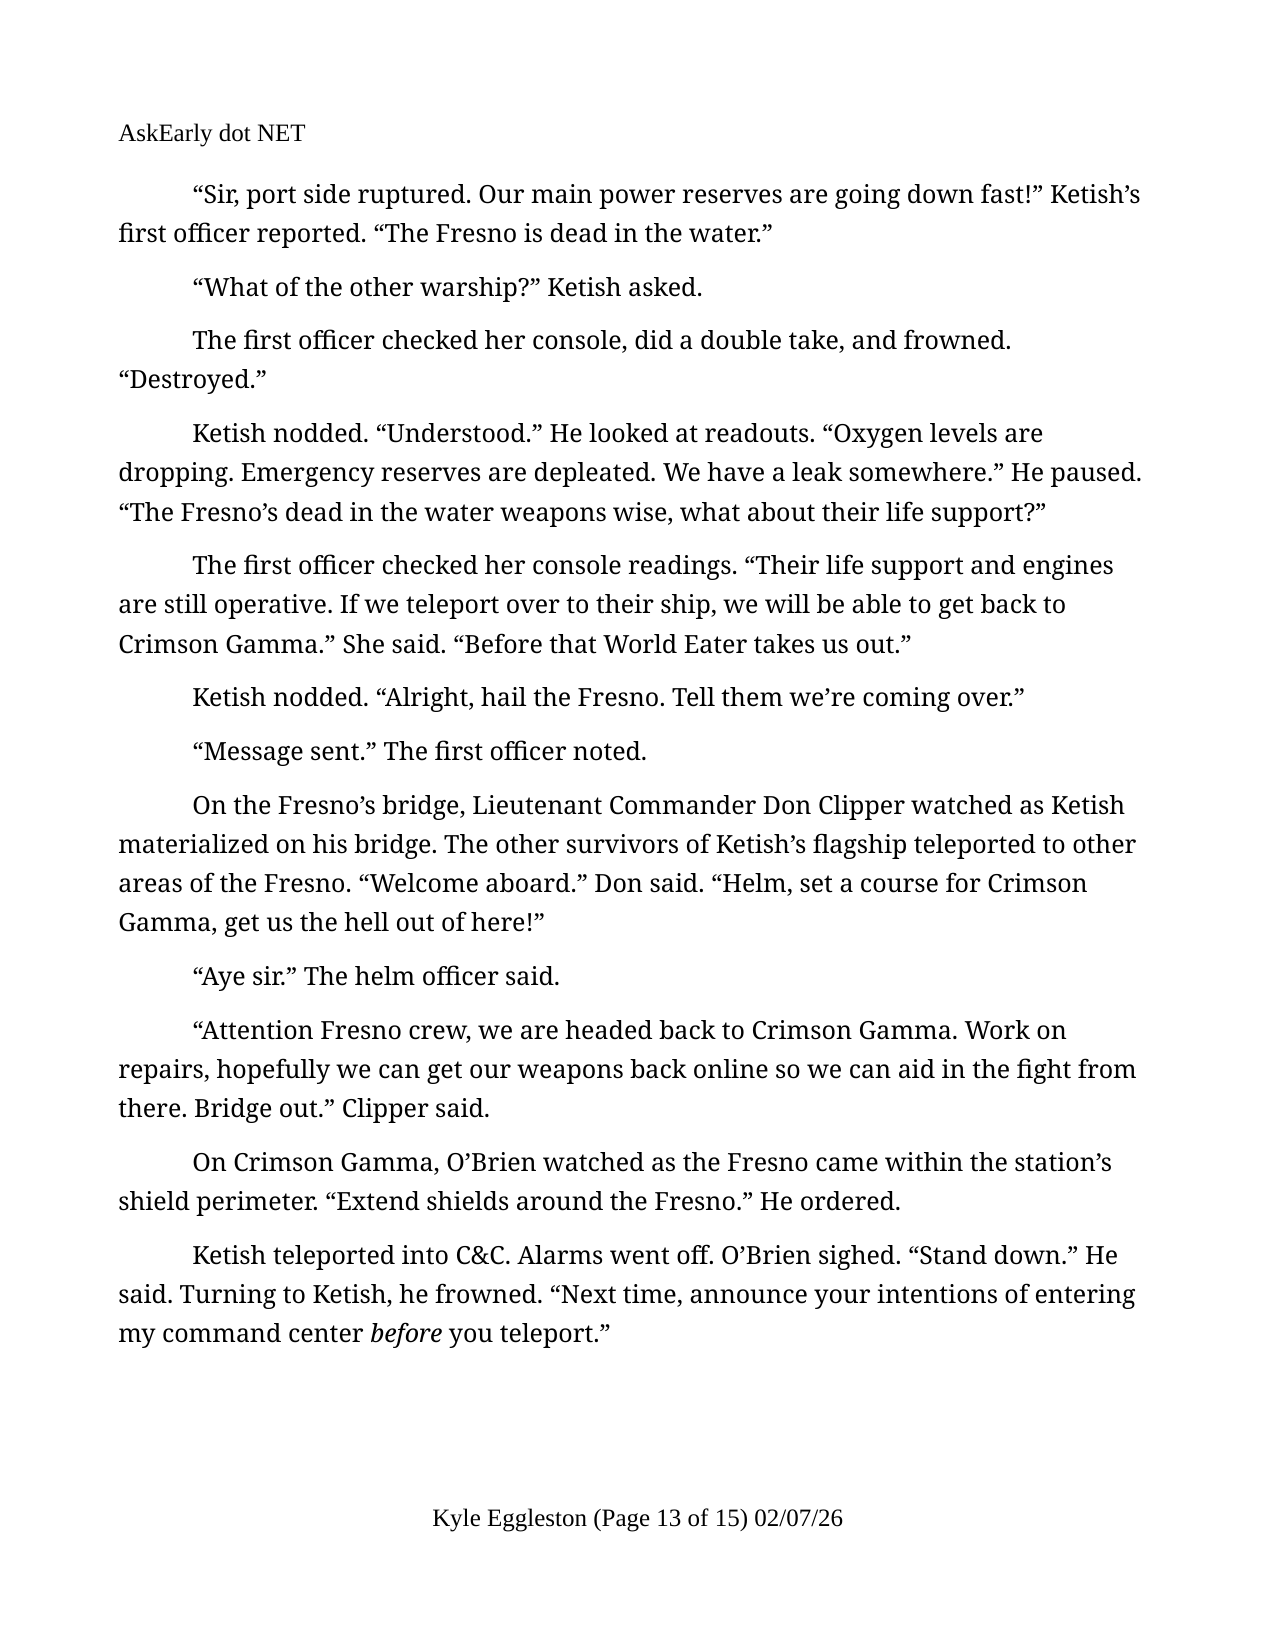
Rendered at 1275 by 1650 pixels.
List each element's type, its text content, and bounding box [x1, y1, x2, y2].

text “Aye sir.” The helm officer said. [118, 959, 1157, 993]
text “What of the other warship?” Ketish asked. [118, 269, 1157, 303]
text “Sir, port side ruptured. Our main power reserves are going down fast!” Ketish’s first officer reported. “The Fresno is dead in the water.” [118, 176, 1157, 249]
text The first officer checked her console, did a double take, and frowned. “Destroyed.” [118, 323, 1157, 396]
text “Message sent.” The first officer noted. [118, 734, 1157, 768]
text Ketish nodded. “Alright, hail the Fresno. Tell them we’re coming over.” [118, 680, 1157, 714]
text On the Fresno’s bridge, Lieutenant Commander Don Clipper watched as Ketish materialized on his bridge. The other survivors of Ketish’s flagship teleported to other areas of the Fresno. “Welcome aboard.” Don said. “Helm, set a course for Crimson Gamma, get us the hell out of here!” [118, 788, 1157, 939]
text Ketish teleported into C&C. Alarms went off. O’Brien sighed. “Stand down.” He said. Turning to Ketish, he frowned. “Next time, announce your intentions of entering my command center before you teleport.” [118, 1238, 1157, 1350]
text The first officer checked her console readings. “Their life support and engines are still operative. If we teleport over to their ship, we will be able to get back to Crimson Gamma.” She said. “Before that World Eater takes us out.” [118, 548, 1157, 660]
text On Crimson Gamma, O’Brien watched as the Fresno came within the station’s shield perimeter. “Extend shields around the Fresno.” He ordered. [118, 1145, 1157, 1218]
text “Attention Fresno crew, we are headed back to Crimson Gamma. Work on repairs, hopefully we can get our weapons back online so we can aid in the fight from there. Bridge out.” Clipper said. [118, 1013, 1157, 1125]
text Ketish nodded. “Understood.” He looked at readouts. “Oxygen levels are dropping. Emergency reserves are depleated. We have a leak somewhere.” He paused. “The Fresno’s dead in the water weapons wise, what about their life support?” [118, 416, 1157, 528]
